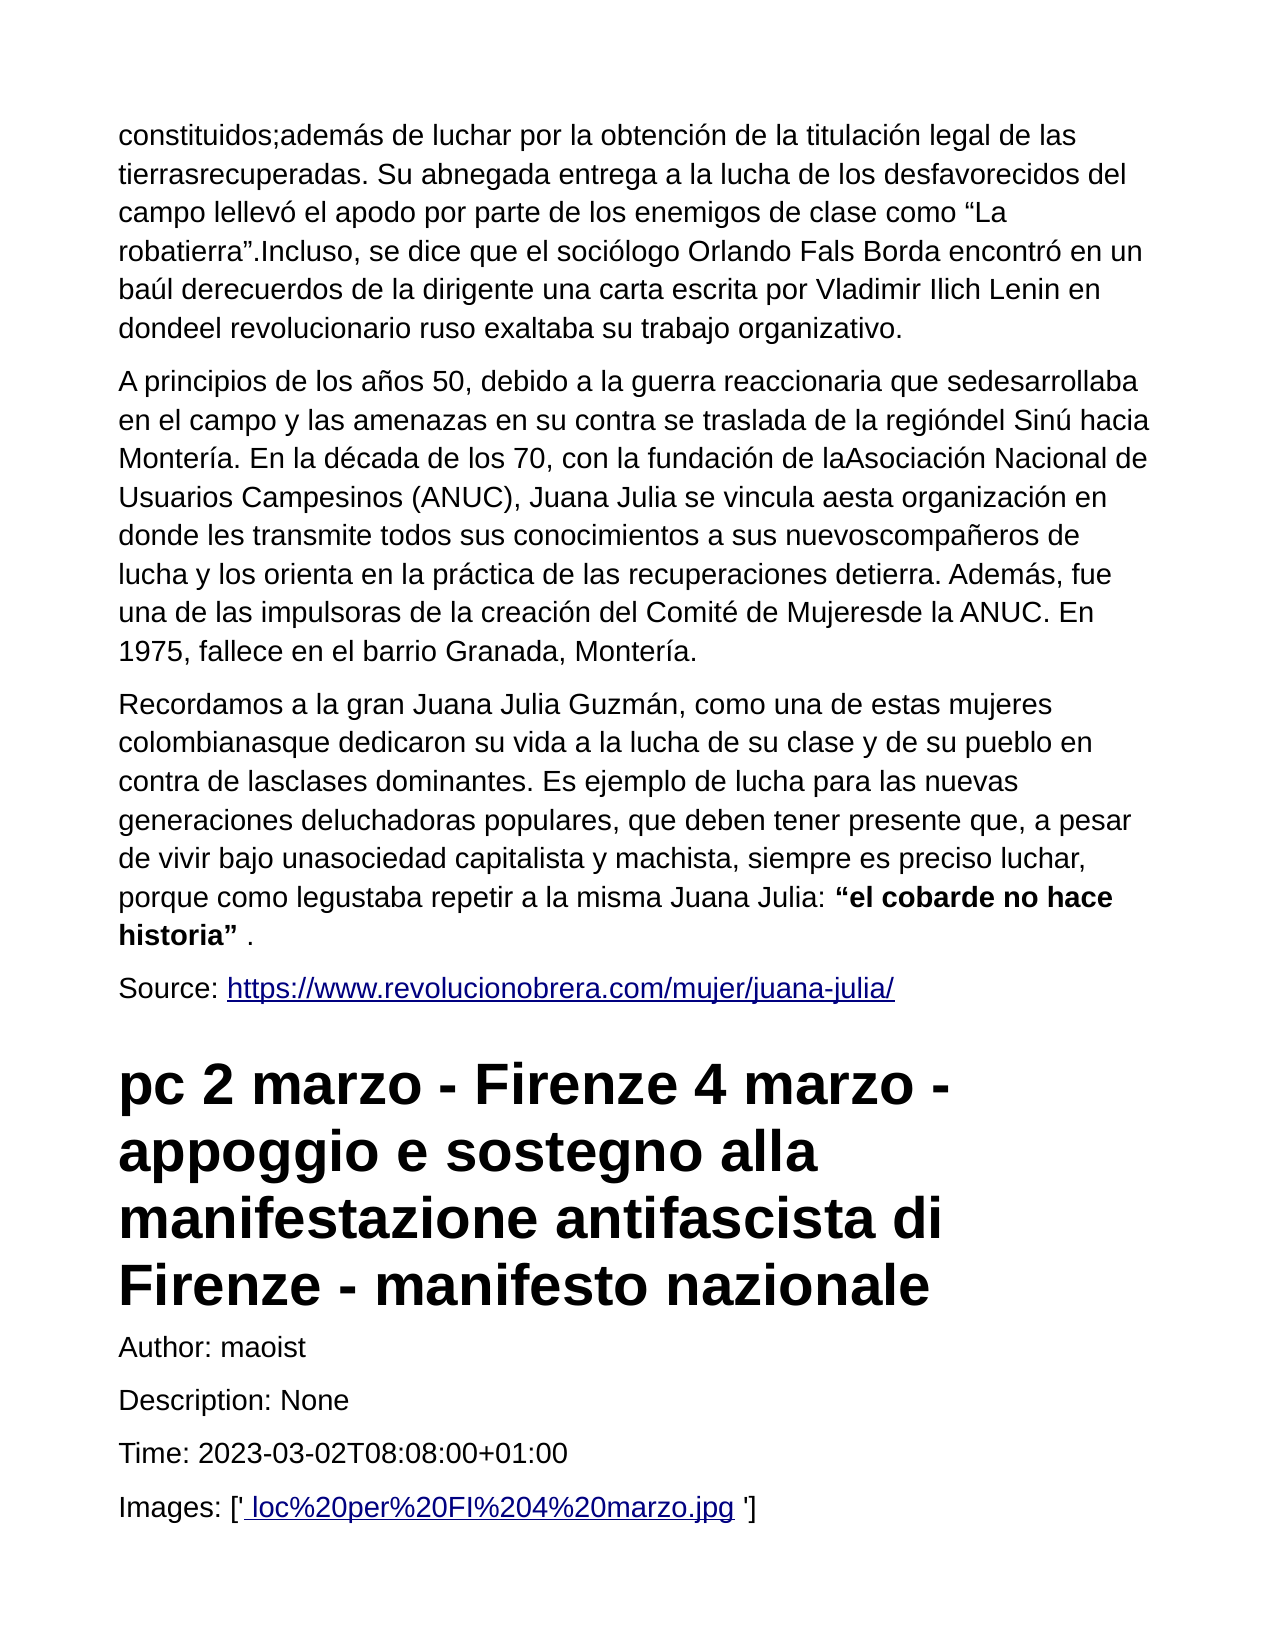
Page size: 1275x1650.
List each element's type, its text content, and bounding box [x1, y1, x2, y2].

text Recordamos a la gran Juana Julia Guzmán, como una de estas mujeres colombianasque dedicaron su vida a la lucha de su clase y de su pueblo en contra de lasclases dominantes. Es ejemplo de lucha para las nuevas generaciones deluchadoras populares, que deben tener presente que, a pesar de vivir bajo unasociedad capitalista y machista, siempre es preciso luchar, porque como legustaba repetir a la misma Juana Julia: “el cobarde no hace historia” . [118, 687, 1157, 952]
text Time: 2023-03-02T08:08:00+01:00 [118, 1436, 1157, 1470]
text Source: https://www.revolucionobrera.com/mujer/juana-julia/ [118, 971, 1157, 1005]
text Description: None [118, 1383, 1157, 1417]
text Images: [' loc%20per%20FI%204%20marzo.jpg '] [118, 1489, 1157, 1523]
text Author: maoist [118, 1330, 1157, 1364]
subtitle pc 2 marzo - Firenze 4 marzo - appoggio e sostegno alla manifestazione antifascista di Firenze - manifesto nazionale [118, 1049, 1157, 1318]
text constituidos;además de luchar por la obtención de la titulación legal de las tierrasrecuperadas. Su abnegada entrega a la lucha de los desfavorecidos del campo lellevó el apodo por parte de los enemigos de clase como “La robatierra”.Incluso, se dice que el sociólogo Orlando Fals Borda encontró en un baúl derecuerdos de la dirigente una carta escrita por Vladimir Ilich Lenin en dondeel revolucionario ruso exaltaba su trabajo organizativo. [118, 118, 1157, 344]
text A principios de los años 50, debido a la guerra reaccionaria que sedesarrollaba en el campo y las amenazas en su contra se traslada de la regióndel Sinú hacia Montería. En la década de los 70, con la fundación de laAsociación Nacional de Usuarios Campesinos (ANUC), Juana Julia se vincula aesta organización en donde les transmite todos sus conocimientos a sus nuevoscompañeros de lucha y los orienta en la práctica de las recuperaciones detierra. Además, fue una de las impulsoras de la creación del Comité de Mujeresde la ANUC. En 1975, fallece en el barrio Granada, Montería. [118, 364, 1157, 667]
